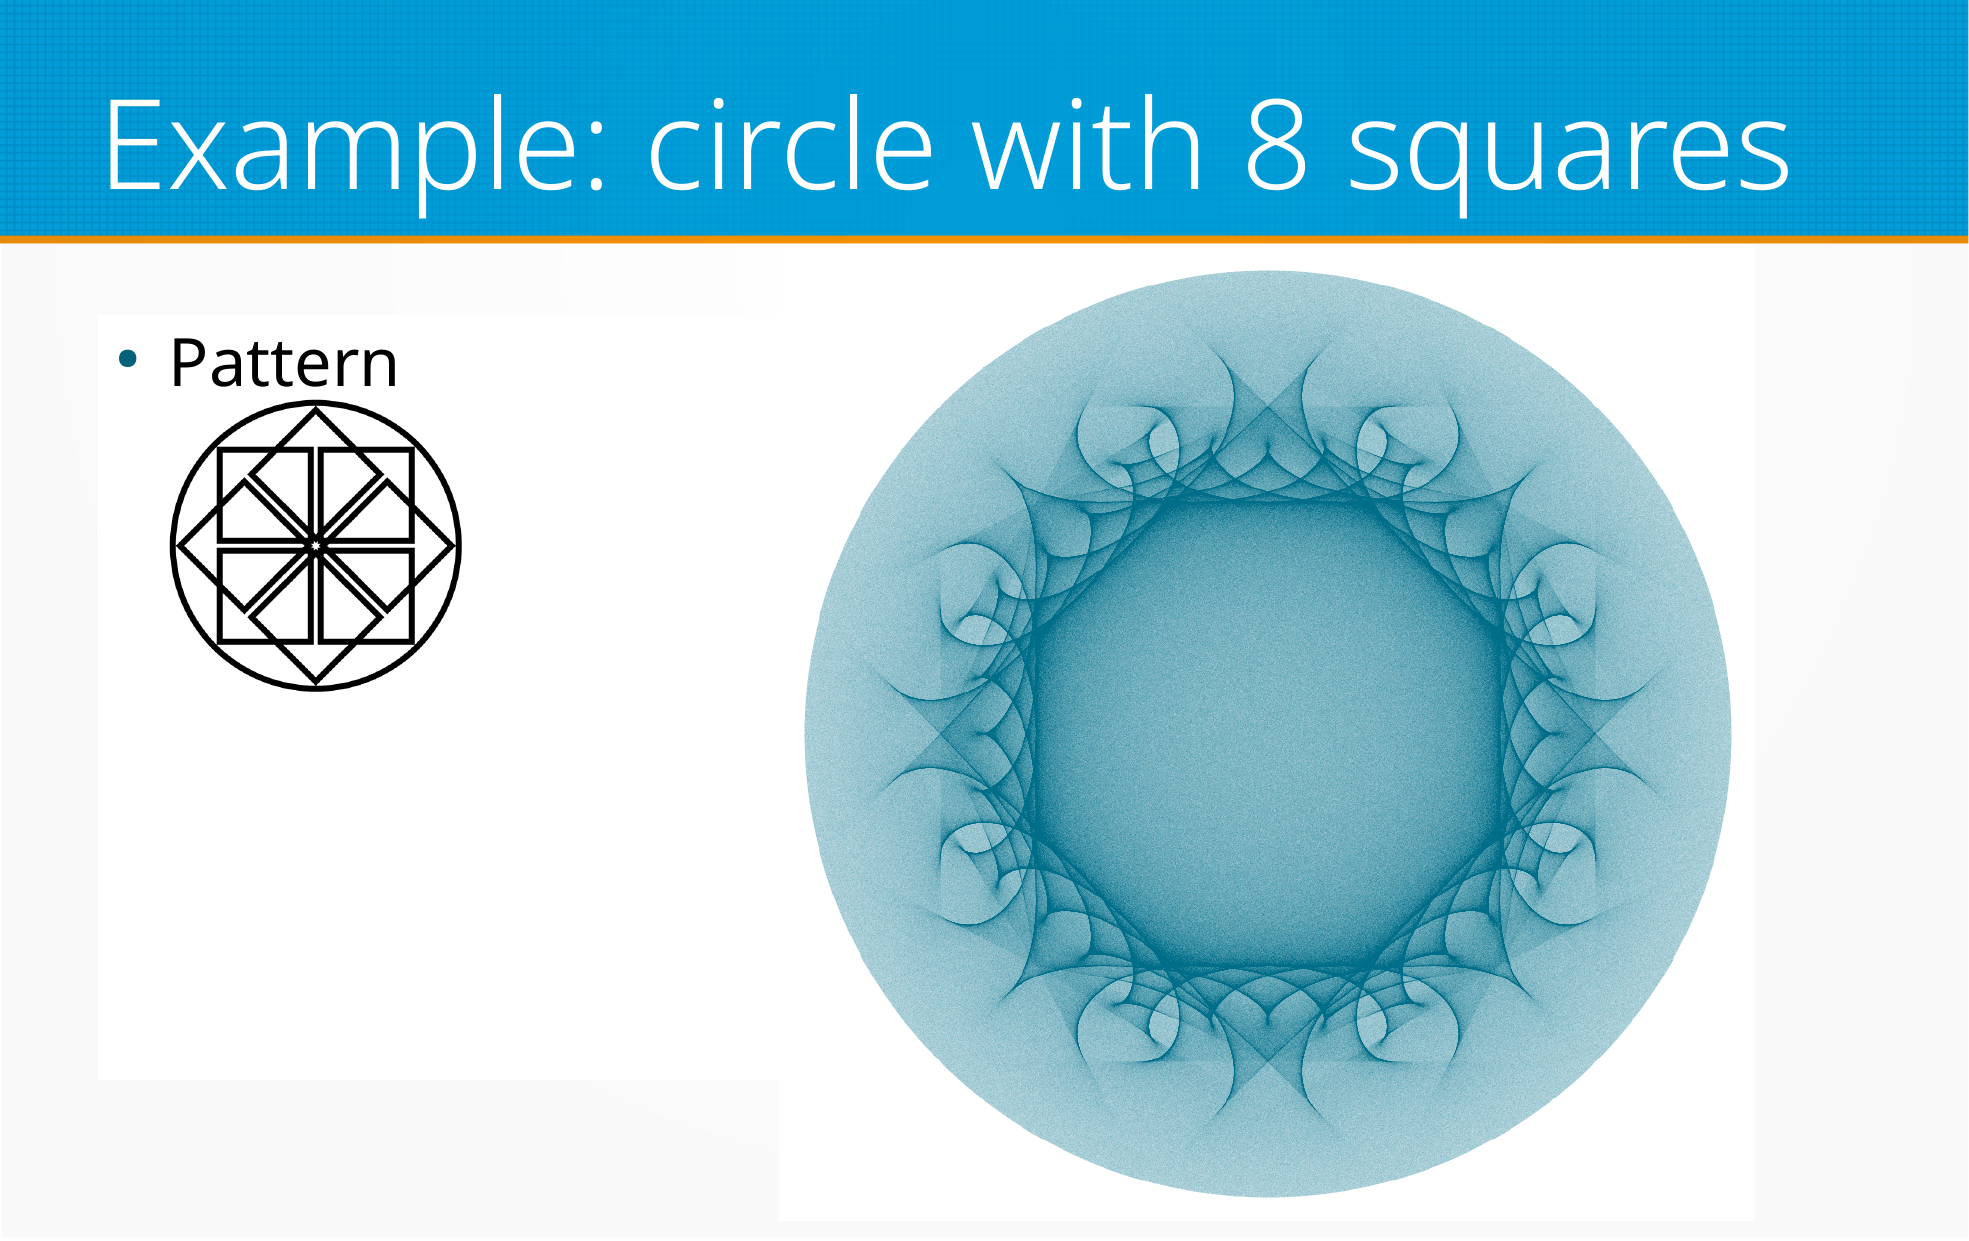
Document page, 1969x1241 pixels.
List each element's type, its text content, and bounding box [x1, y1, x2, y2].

list Pattern [98, 314, 779, 1080]
picture [0, 236, 1969, 1241]
title Example: circle with 8 squares [98, 19, 1870, 227]
